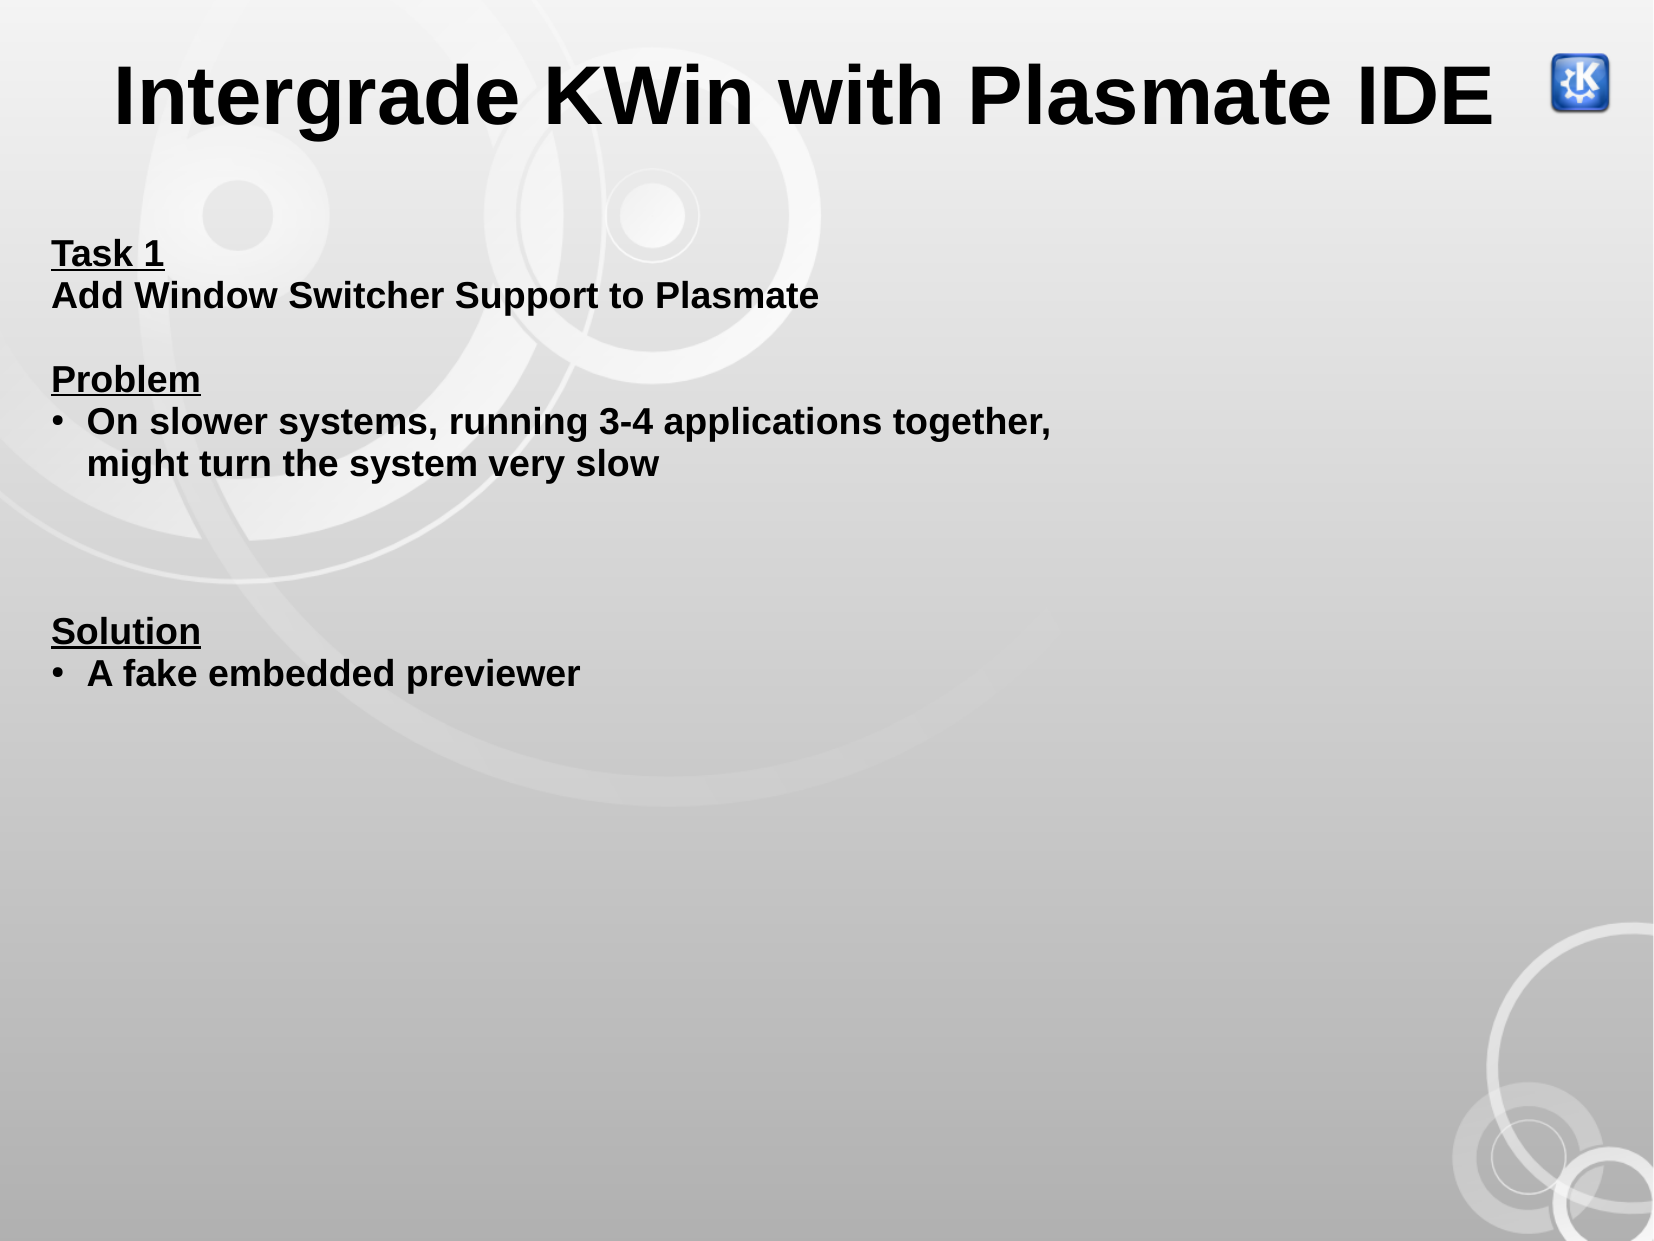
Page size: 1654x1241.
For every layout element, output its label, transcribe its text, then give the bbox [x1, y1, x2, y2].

text_box Intergrade KWin with Plasmate IDE [15, 41, 1561, 150]
text_box Task 1 Add Window Switcher Support to Plasmate Problem On slower systems, running 3-4 applications together, might turn the system very slow Solution A fake embedded previewer [36, 225, 1642, 1241]
picture [0, 0, 1654, 1241]
